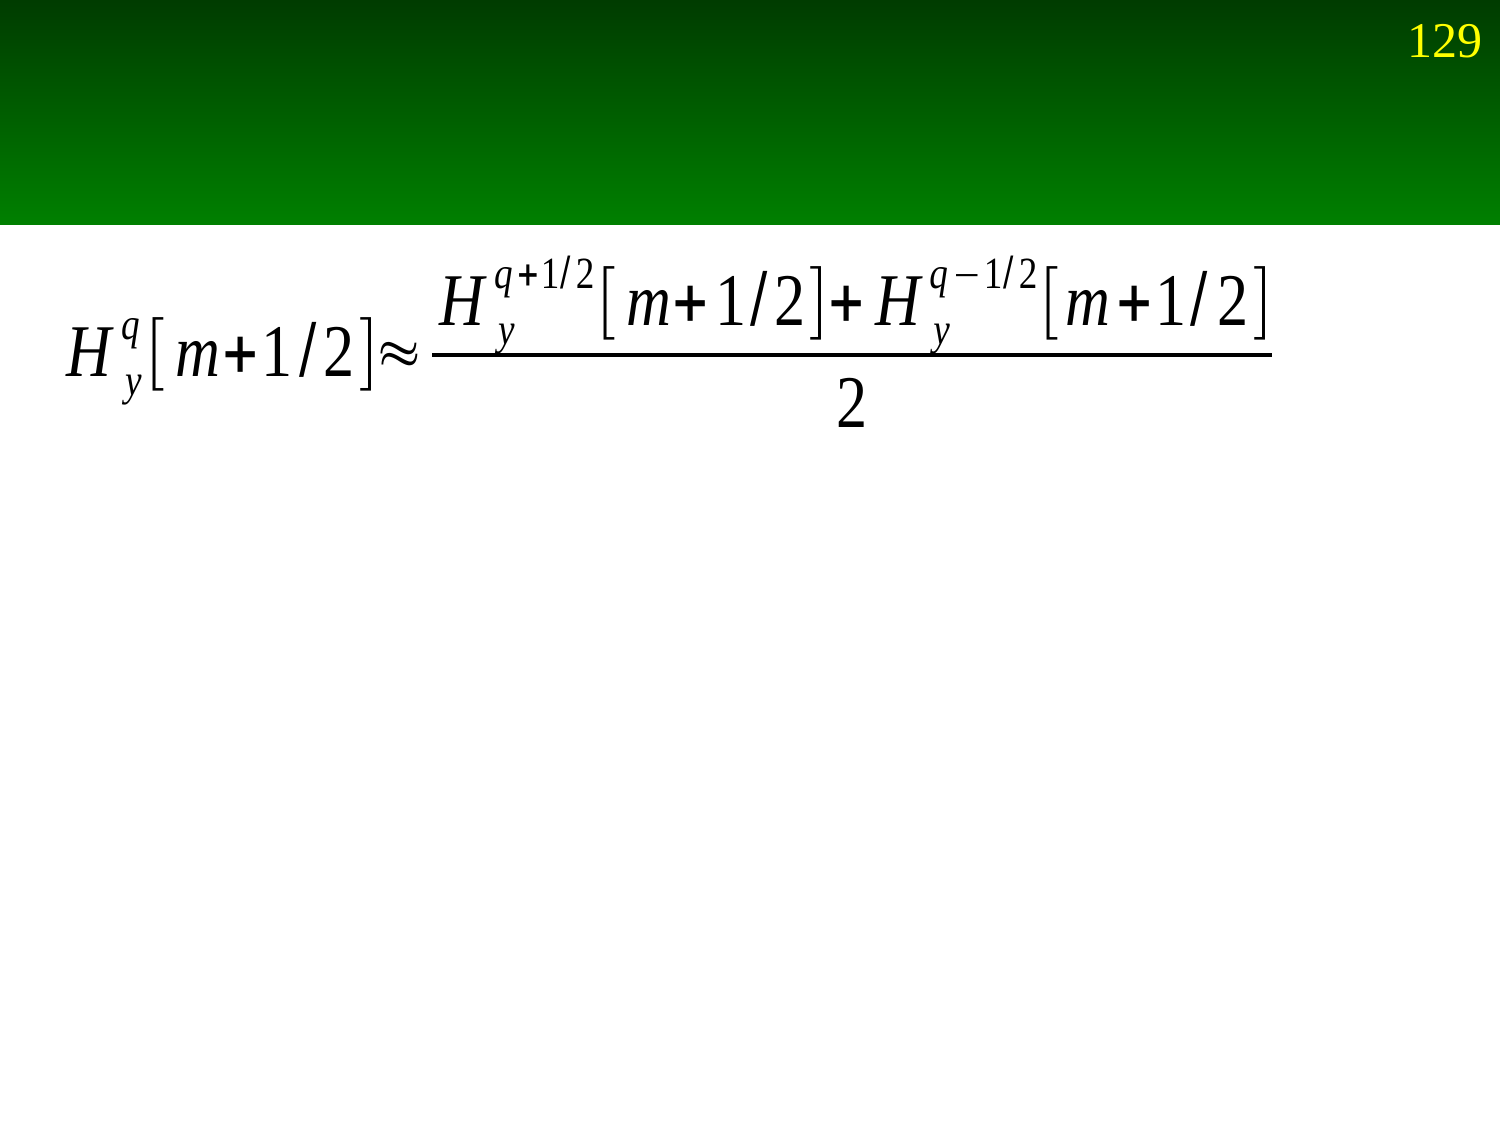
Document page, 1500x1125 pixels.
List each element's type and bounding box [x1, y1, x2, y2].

chart [47, 246, 1289, 447]
